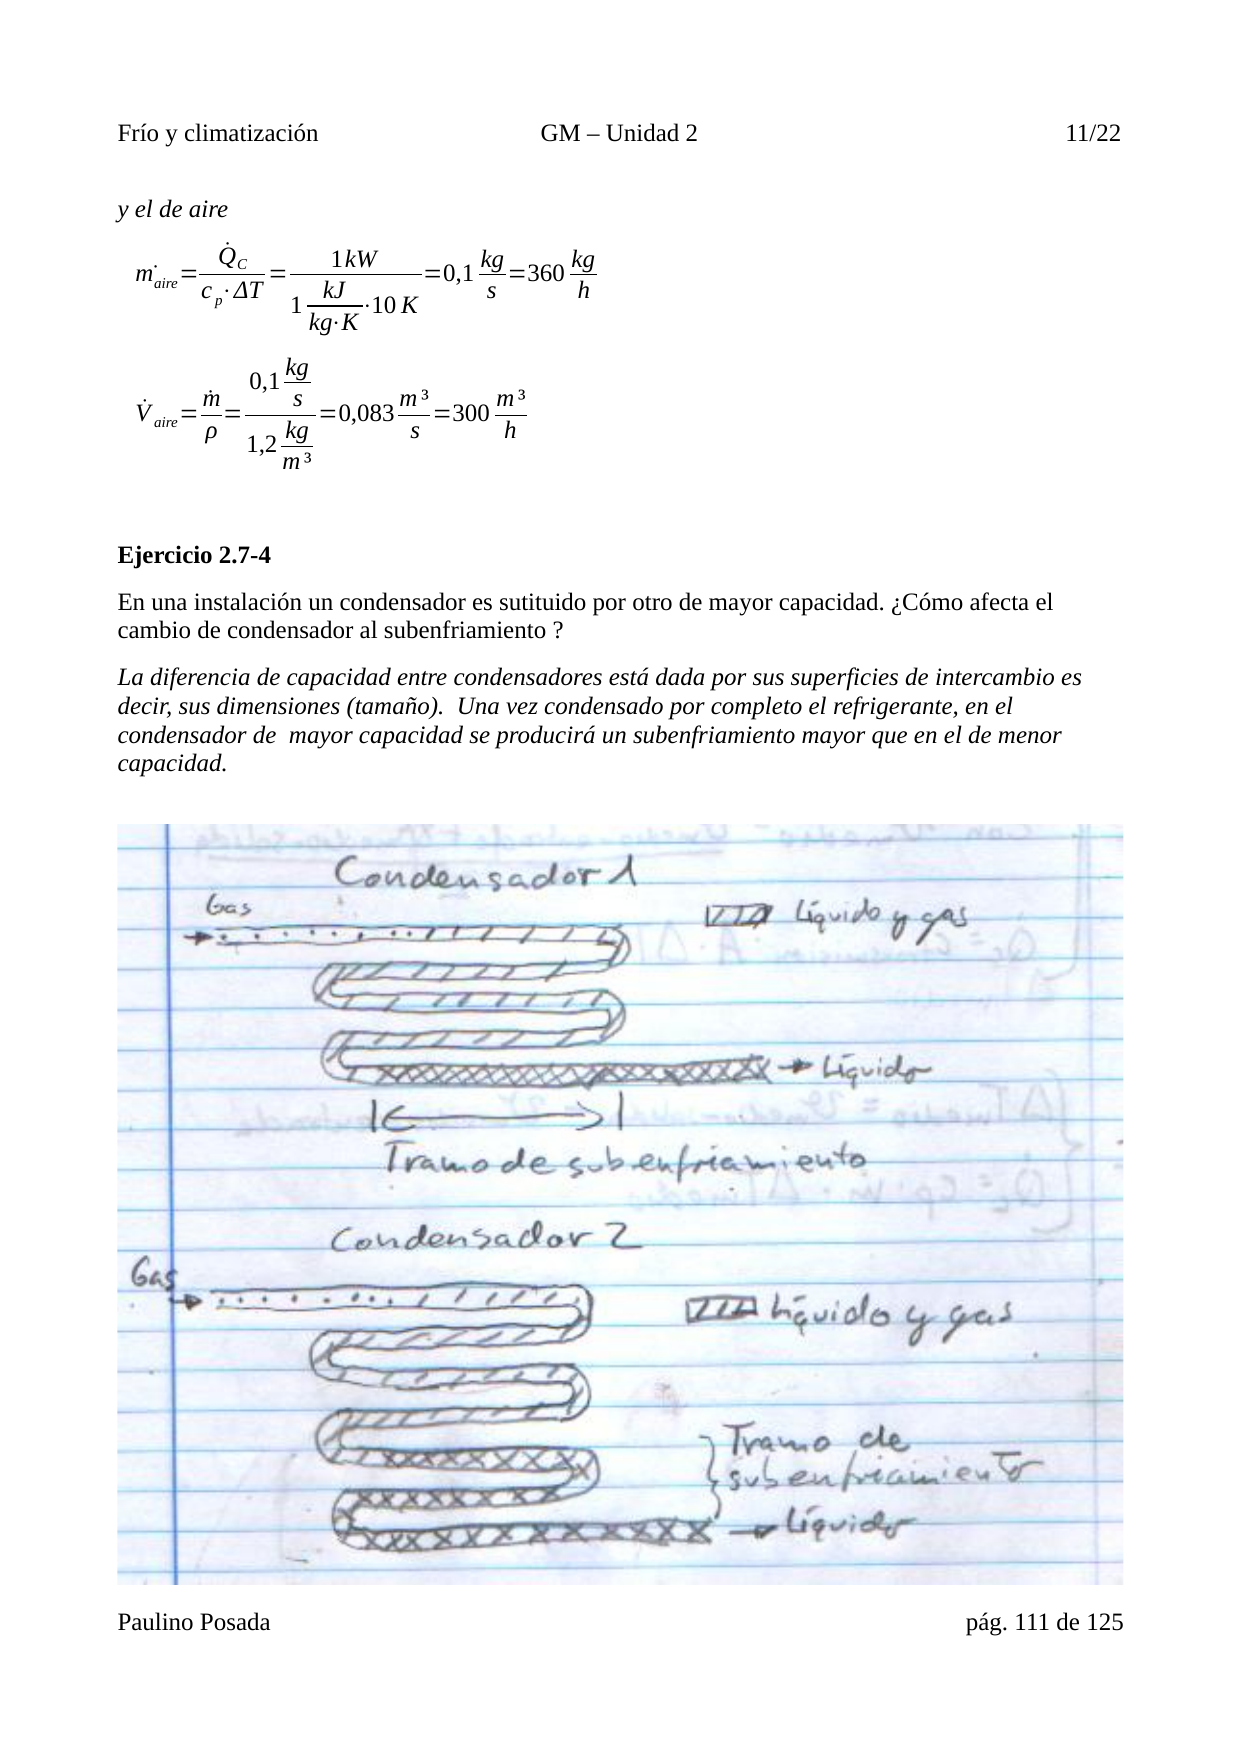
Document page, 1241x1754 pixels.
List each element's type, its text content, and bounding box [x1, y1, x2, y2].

text Ejercicio 2.7-4 [117, 540, 1123, 569]
text y el de aire [117, 194, 1123, 223]
picture [117, 824, 1124, 1585]
text La diferencia de capacidad entre condensadores está dada por sus superficies de intercambio es decir, sus dimensiones (tamaño). Una vez condensado por completo el refrigerante, en el condensador de mayor capacidad se producirá un subenfriamiento mayor que en el de menor capacidad. [117, 662, 1123, 777]
text En una instalación un condensador es sutituido por otro de mayor capacidad. ¿Cómo afecta el cambio de condensador al subenfriamiento ? [117, 587, 1123, 644]
